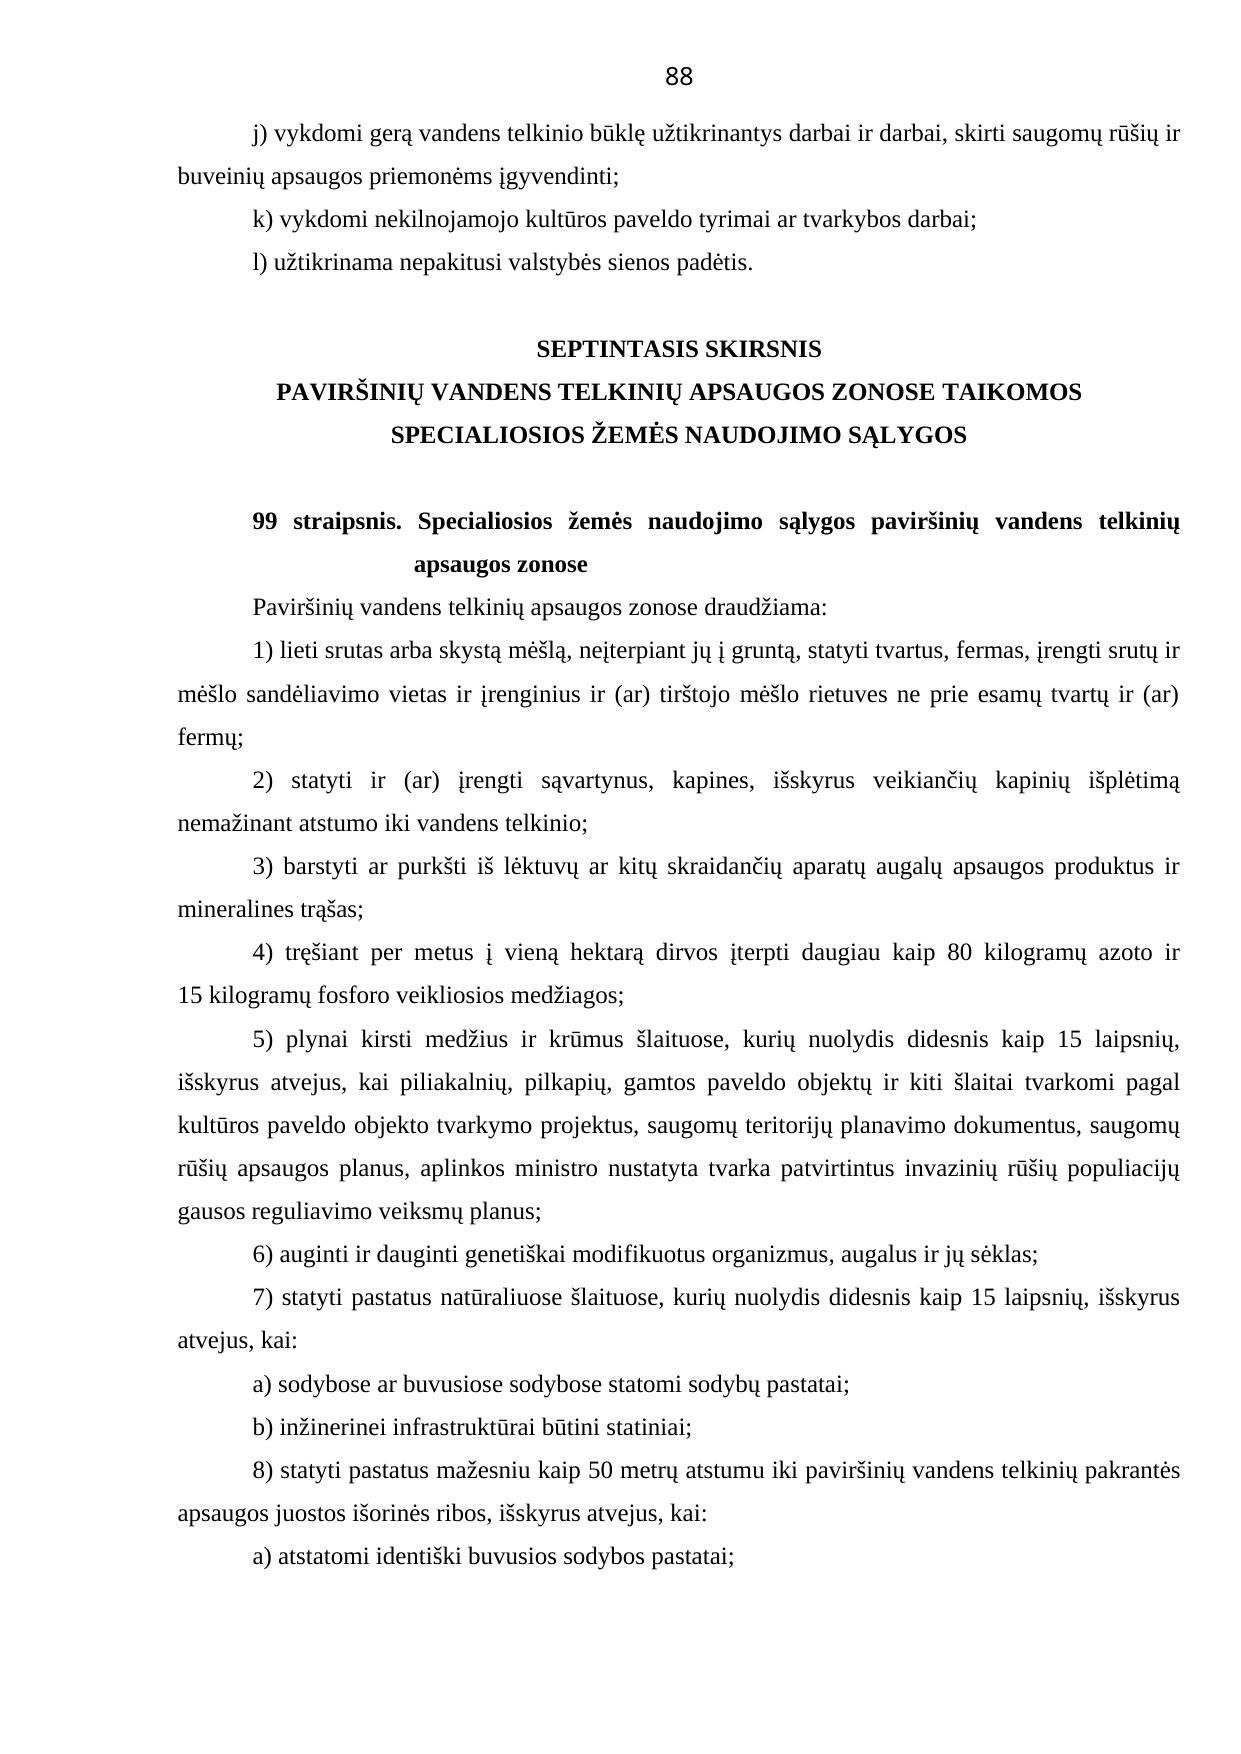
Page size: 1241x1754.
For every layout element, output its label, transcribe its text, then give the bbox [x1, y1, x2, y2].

text Paviršinių vandens telkinių apsaugos zonose draudžiama: [177, 592, 1181, 621]
text 3) barstyti ar purkšti iš lėktuvų ar kitų skraidančių aparatų augalų apsaugos produktus ir mineralines trąšas; [177, 851, 1181, 923]
text 7) statyti pastatus natūraliuose šlaituose, kurių nuolydis didesnis kaip 15 laipsnių, išskyrus atvejus, kai: [177, 1282, 1181, 1354]
text b) inžinerinei infrastruktūrai būtini statiniai; [177, 1412, 1181, 1441]
text SEPTINTASIS SKIRSNIS [177, 334, 1181, 362]
text 8) statyti pastatus mažesniu kaip 50 metrų atstumu iki paviršinių vandens telkinių pakrantės apsaugos juostos išorinės ribos, išskyrus atvejus, kai: [177, 1455, 1181, 1527]
text 1) lieti srutas arba skystą mėšlą, neįterpiant jų į gruntą, statyti tvartus, fermas, įrengti srutų ir mėšlo sandėliavimo vietas ir įrenginius ir (ar) tirštojo mėšlo rietuves ne prie esamų tvartų ir (ar) fermų; [177, 636, 1181, 751]
text 99 straipsnis. Specialiosios žemės naudojimo sąlygos paviršinių vandens telkinių apsaugos zonose [252, 506, 1181, 578]
text 6) auginti ir dauginti genetiškai modifikuotus organizmus, augalus ir jų sėklas; [177, 1239, 1181, 1268]
text a) sodybose ar buvusiose sodybose statomi sodybų pastatai; [177, 1369, 1181, 1397]
text a) atstatomi identiški buvusios sodybos pastatai; [177, 1541, 1181, 1570]
text l) užtikrinama nepakitusi valstybės sienos padėtis. [177, 247, 1181, 276]
text j) vykdomi gerą vandens telkinio būklę užtikrinantys darbai ir darbai, skirti saugomų rūšių ir buveinių apsaugos priemonėms įgyvendinti; [177, 118, 1181, 190]
text 5) plynai kirsti medžius ir krūmus šlaituose, kurių nuolydis didesnis kaip 15 laipsnių, išskyrus atvejus, kai piliakalnių, pilkapių, gamtos paveldo objektų ir kiti šlaitai tvarkomi pagal kultūros paveldo objekto tvarkymo projektus, saugomų teritorijų planavimo dokumentus, saugomų rūšių apsaugos planus, aplinkos ministro nustatyta tvarka patvirtintus invazinių rūšių populiacijų gausos reguliavimo veiksmų planus; [177, 1024, 1181, 1225]
text 2) statyti ir (ar) įrengti sąvartynus, kapines, išskyrus veikiančių kapinių išplėtimą nemažinant atstumo iki vandens telkinio; [177, 765, 1181, 837]
text 4) tręšiant per metus į vieną hektarą dirvos įterpti daugiau kaip 80 kilogramų azoto ir 15 kilogramų fosforo veikliosios medžiagos; [177, 937, 1181, 1009]
text k) vykdomi nekilnojamojo kultūros paveldo tyrimai ar tvarkybos darbai; [177, 204, 1181, 233]
text PAVIRŠINIŲ VANDENS TELKINIŲ APSAUGOS ZONOSE TAIKOMOS SPECIALIOSIOS ŽEMĖS NAUDOJIMO SĄLYGOS [177, 377, 1181, 449]
